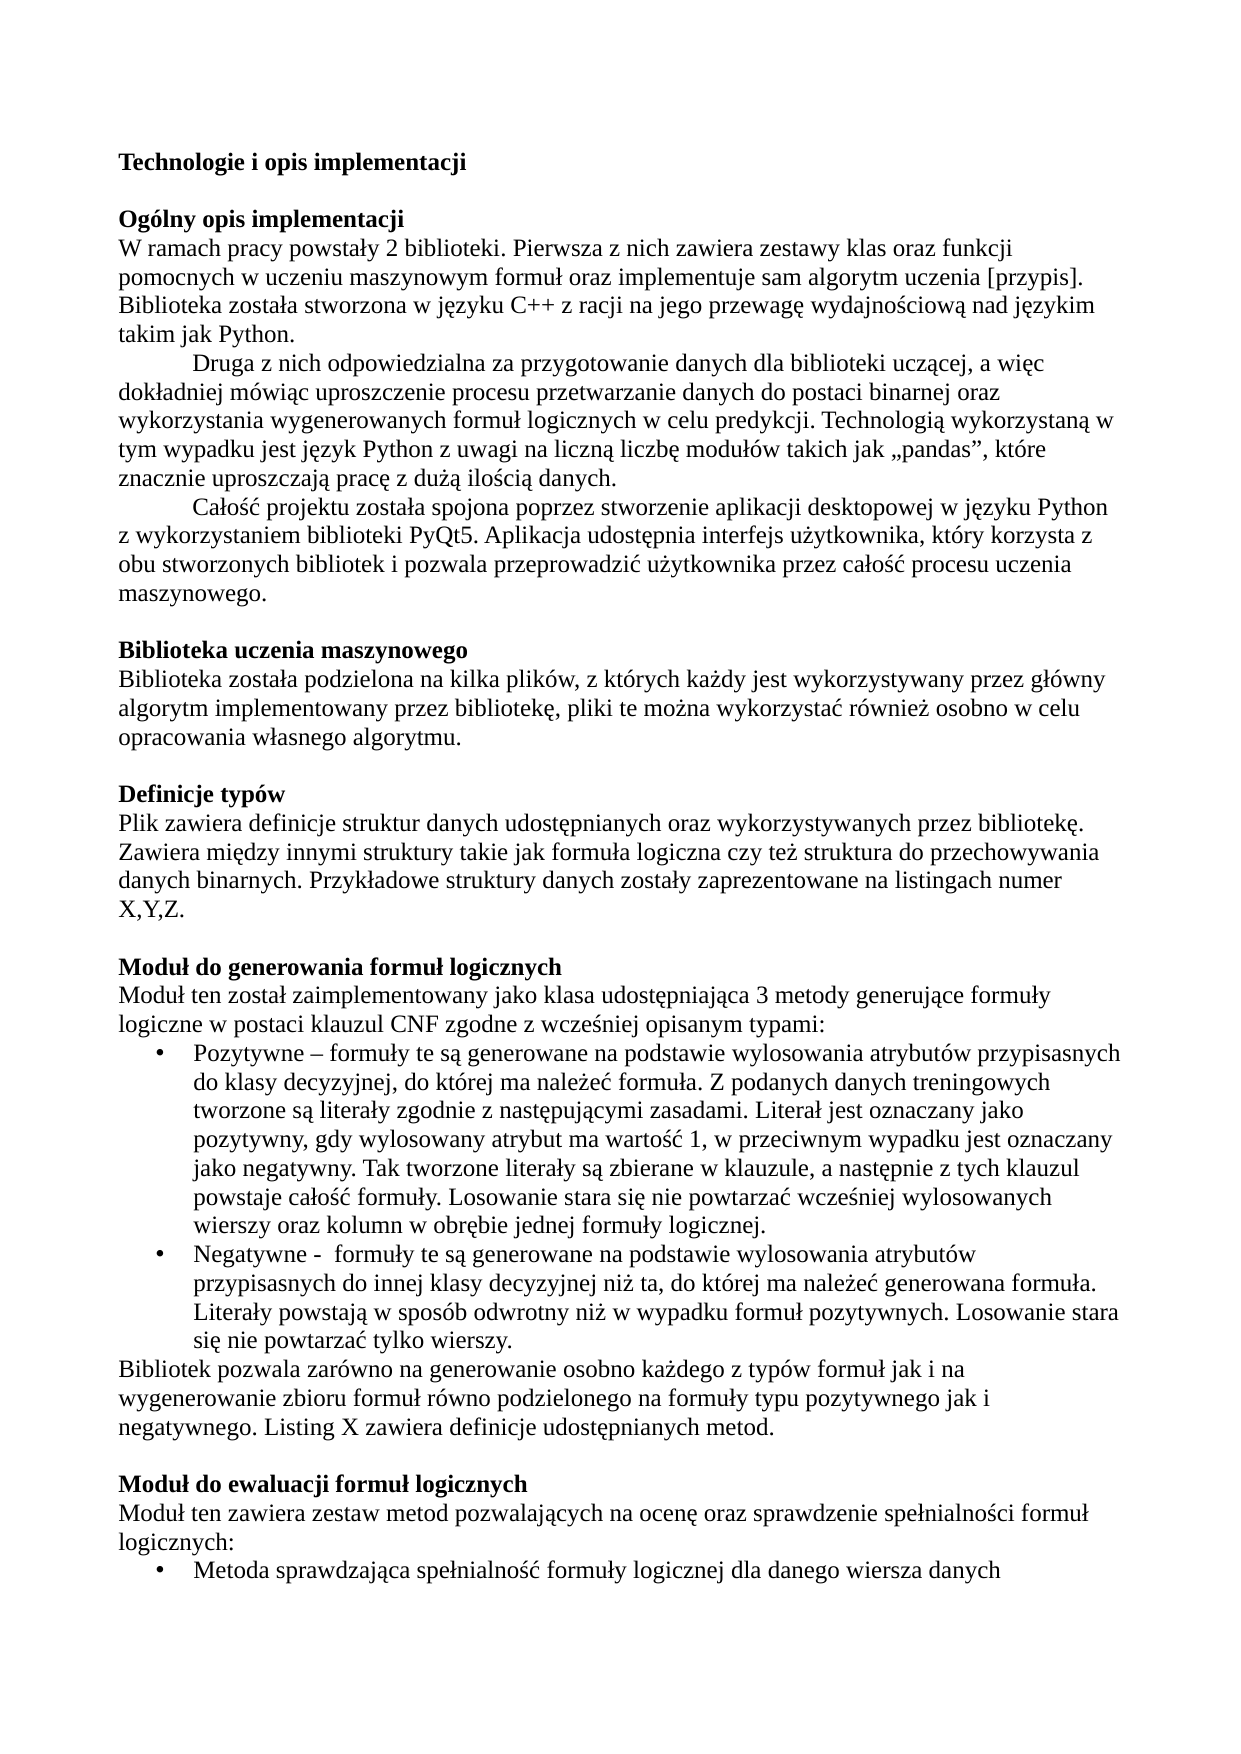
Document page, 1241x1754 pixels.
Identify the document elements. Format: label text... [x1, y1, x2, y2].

list Metoda sprawdzająca spełnialność formuły logicznej dla danego wiersza danych [156, 1556, 1122, 1584]
text Moduł do ewaluacji formuł logicznych [118, 1469, 1122, 1498]
text Biblioteka została podzielona na kilka plików, z których każdy jest wykorzystywany przez główny algorytm implementowany przez bibliotekę, pliki te można wykorzystać również osobno w celu opracowania własnego algorytmu. [118, 664, 1122, 751]
text Plik zawiera definicje struktur danych udostępnianych oraz wykorzystywanych przez bibliotekę. Zawiera między innymi struktury takie jak formuła logiczna czy też struktura do przechowywania danych binarnych. Przykładowe struktury danych zostały zaprezentowane na listingach numer X,Y,Z. [118, 808, 1122, 923]
text Moduł do generowania formuł logicznych [118, 952, 1122, 981]
text Technologie i opis implementacji [118, 147, 1122, 176]
text W ramach pracy powstały 2 biblioteki. Pierwsza z nich zawiera zestawy klas oraz funkcji pomocnych w uczeniu maszynowym formuł oraz implementuje sam algorytm uczenia [przypis]. Biblioteka została stworzona w języku C++ z racji na jego przewagę wydajnościową nad językim takim jak Python. [118, 233, 1122, 348]
text Ogólny opis implementacji [118, 204, 1122, 233]
text Całość projektu została spojona poprzez stworzenie aplikacji desktopowej w języku Python z wykorzystaniem biblioteki PyQt5. Aplikacja udostępnia interfejs użytkownika, który korzysta z obu stworzonych bibliotek i pozwala przeprowadzić użytkownika przez całość procesu uczenia maszynowego. [118, 492, 1122, 607]
list Pozytywne – formuły te są generowane na podstawie wylosowania atrybutów przypisasnych do klasy decyzyjnej, do której ma należeć formuła. Z podanych danych treningowych tworzone są literały zgodnie z następującymi zasadami. Literał jest oznaczany jako pozytywny, gdy wylosowany atrybut ma wartość 1, w przeciwnym wypadku jest oznaczany jako negatywny. Tak tworzone literały są zbierane w klauzule, a następnie z tych klauzul powstaje całość formuły. Losowanie stara się nie powtarzać wcześniej wylosowanych wierszy oraz kolumn w obrębie jednej formuły logicznej. [156, 1038, 1122, 1239]
text Definicje typów [118, 779, 1122, 808]
text Biblioteka uczenia maszynowego [118, 636, 1122, 664]
text Druga z nich odpowiedzialna za przygotowanie danych dla biblioteki uczącej, a więc dokładniej mówiąc uproszczenie procesu przetwarzanie danych do postaci binarnej oraz wykorzystania wygenerowanych formuł logicznych w celu predykcji. Technologią wykorzystaną w tym wypadku jest język Python z uwagi na liczną liczbę modułów takich jak „pandas”, które znacznie uproszczają pracę z dużą ilością danych. [118, 348, 1122, 492]
text Bibliotek pozwala zarówno na generowanie osobno każdego z typów formuł jak i na wygenerowanie zbioru formuł równo podzielonego na formuły typu pozytywnego jak i negatywnego. Listing X zawiera definicje udostępnianych metod. [118, 1354, 1122, 1441]
text Moduł ten zawiera zestaw metod pozwalających na ocenę oraz sprawdzenie spełnialności formuł logicznych: [118, 1498, 1122, 1556]
list Negatywne - formuły te są generowane na podstawie wylosowania atrybutów przypisasnych do innej klasy decyzyjnej niż ta, do której ma należeć generowana formuła. Literały powstają w sposób odwrotny niż w wypadku formuł pozytywnych. Losowanie stara się nie powtarzać tylko wierszy. [156, 1239, 1122, 1354]
text Moduł ten został zaimplementowany jako klasa udostępniająca 3 metody generujące formuły logiczne w postaci klauzul CNF zgodne z wcześniej opisanym typami: [118, 981, 1122, 1038]
